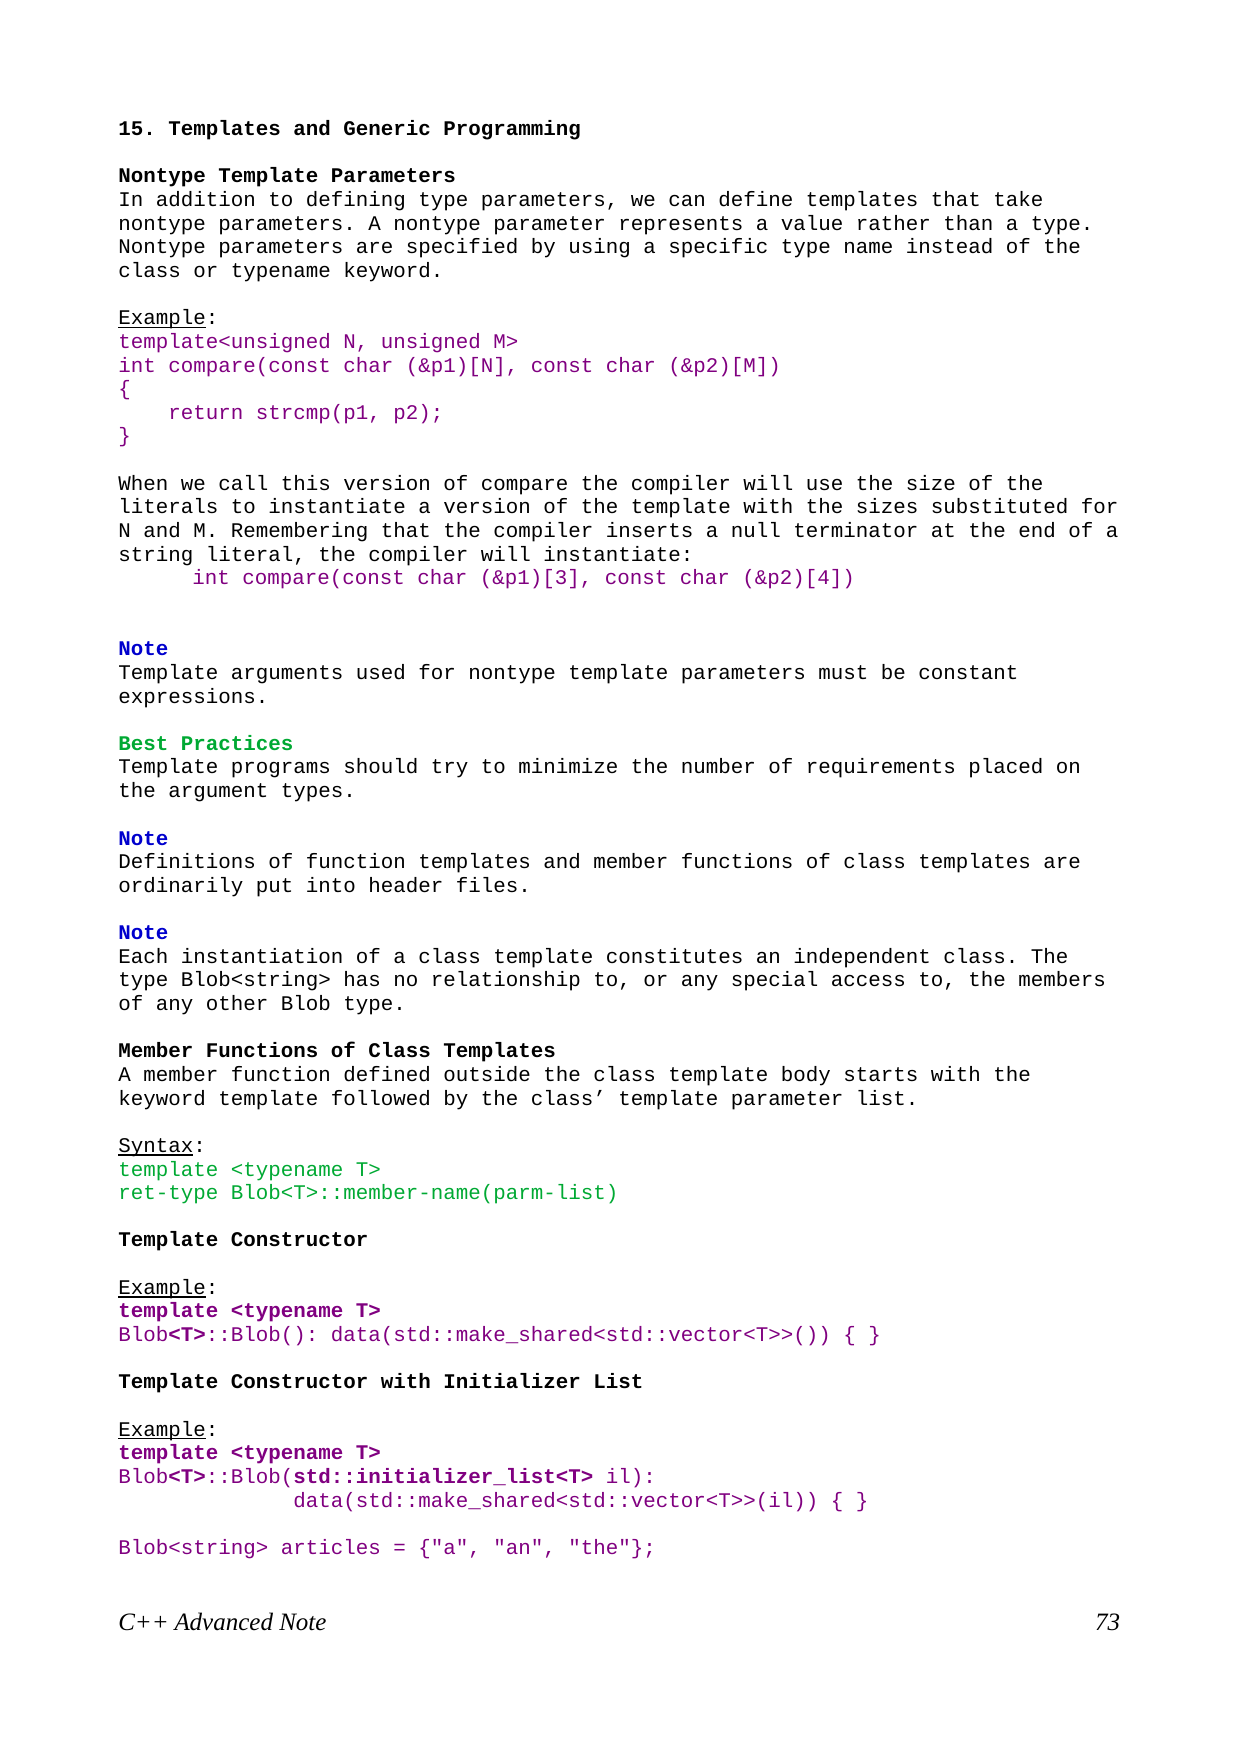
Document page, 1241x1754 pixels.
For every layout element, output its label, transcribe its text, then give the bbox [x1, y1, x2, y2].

text Note [118, 827, 1122, 851]
text expressions. [118, 686, 1122, 709]
text Syntax: [118, 1135, 1122, 1158]
text } [118, 426, 1122, 449]
text A member function defined outside the class template body starts with the keyword template followed by the class’ template parameter list. [118, 1064, 1122, 1111]
text type Blob<string> has no relationship to, or any special access to, the members of any other Blob type. [118, 969, 1122, 1017]
text Definitions of function templates and member functions of class templates are [118, 851, 1122, 875]
text return strcmp(p1, p2); [118, 402, 1122, 426]
text Example: [118, 1277, 1122, 1300]
text Blob<T>::Blob(): data(std::make_shared<std::vector<T>>()) { } [118, 1324, 1122, 1348]
text template <typename T> [118, 1300, 1122, 1324]
text template <typename T> [118, 1158, 1122, 1182]
text Template arguments used for nontype template parameters must be constant [118, 662, 1122, 686]
text template<unsigned N, unsigned M> [118, 331, 1122, 354]
text Note [118, 922, 1122, 946]
text template <typename T> [118, 1442, 1122, 1466]
text When we call this version of compare the compiler will use the size of the literals to instantiate a version of the template with the sizes substituted for N and M. Remembering that the compiler inserts a null terminator at the end of a string literal, the compiler will instantiate: [118, 473, 1122, 567]
text int compare(const char (&p1)[N], const char (&p2)[M]) [118, 354, 1122, 378]
text Template programs should try to minimize the number of requirements placed on the argument types. [118, 757, 1122, 804]
text Blob<string> articles = {"a", "an", "the"}; [118, 1537, 1122, 1561]
text Template Constructor [118, 1229, 1122, 1253]
text Member Functions of Class Templates [118, 1040, 1122, 1064]
text 15. Templates and Generic Programming [118, 118, 1122, 142]
text data(std::make_shared<std::vector<T>>(il)) { } [118, 1489, 1122, 1513]
text Note [118, 638, 1122, 662]
text Each instantiation of a class template constitutes an independent class. The [118, 946, 1122, 969]
text Example: [118, 1419, 1122, 1442]
text Best Practices [118, 733, 1122, 757]
text Nontype Template Parameters [118, 165, 1122, 189]
text Template Constructor with Initializer List [118, 1371, 1122, 1395]
text { [118, 378, 1122, 402]
text ret-type Blob<T>::member-name(parm-list) [118, 1182, 1122, 1206]
text In addition to defining type parameters, we can define templates that take nontype parameters. A nontype parameter represents a value rather than a type. Nontype parameters are specified by using a specific type name instead of the class or typename keyword. [118, 189, 1122, 284]
text Blob<T>::Blob(std::initializer_list<T> il): [118, 1466, 1122, 1489]
text ordinarily put into header files. [118, 875, 1122, 898]
text int compare(const char (&p1)[3], const char (&p2)[4]) [118, 567, 1122, 591]
text Example: [118, 307, 1122, 331]
